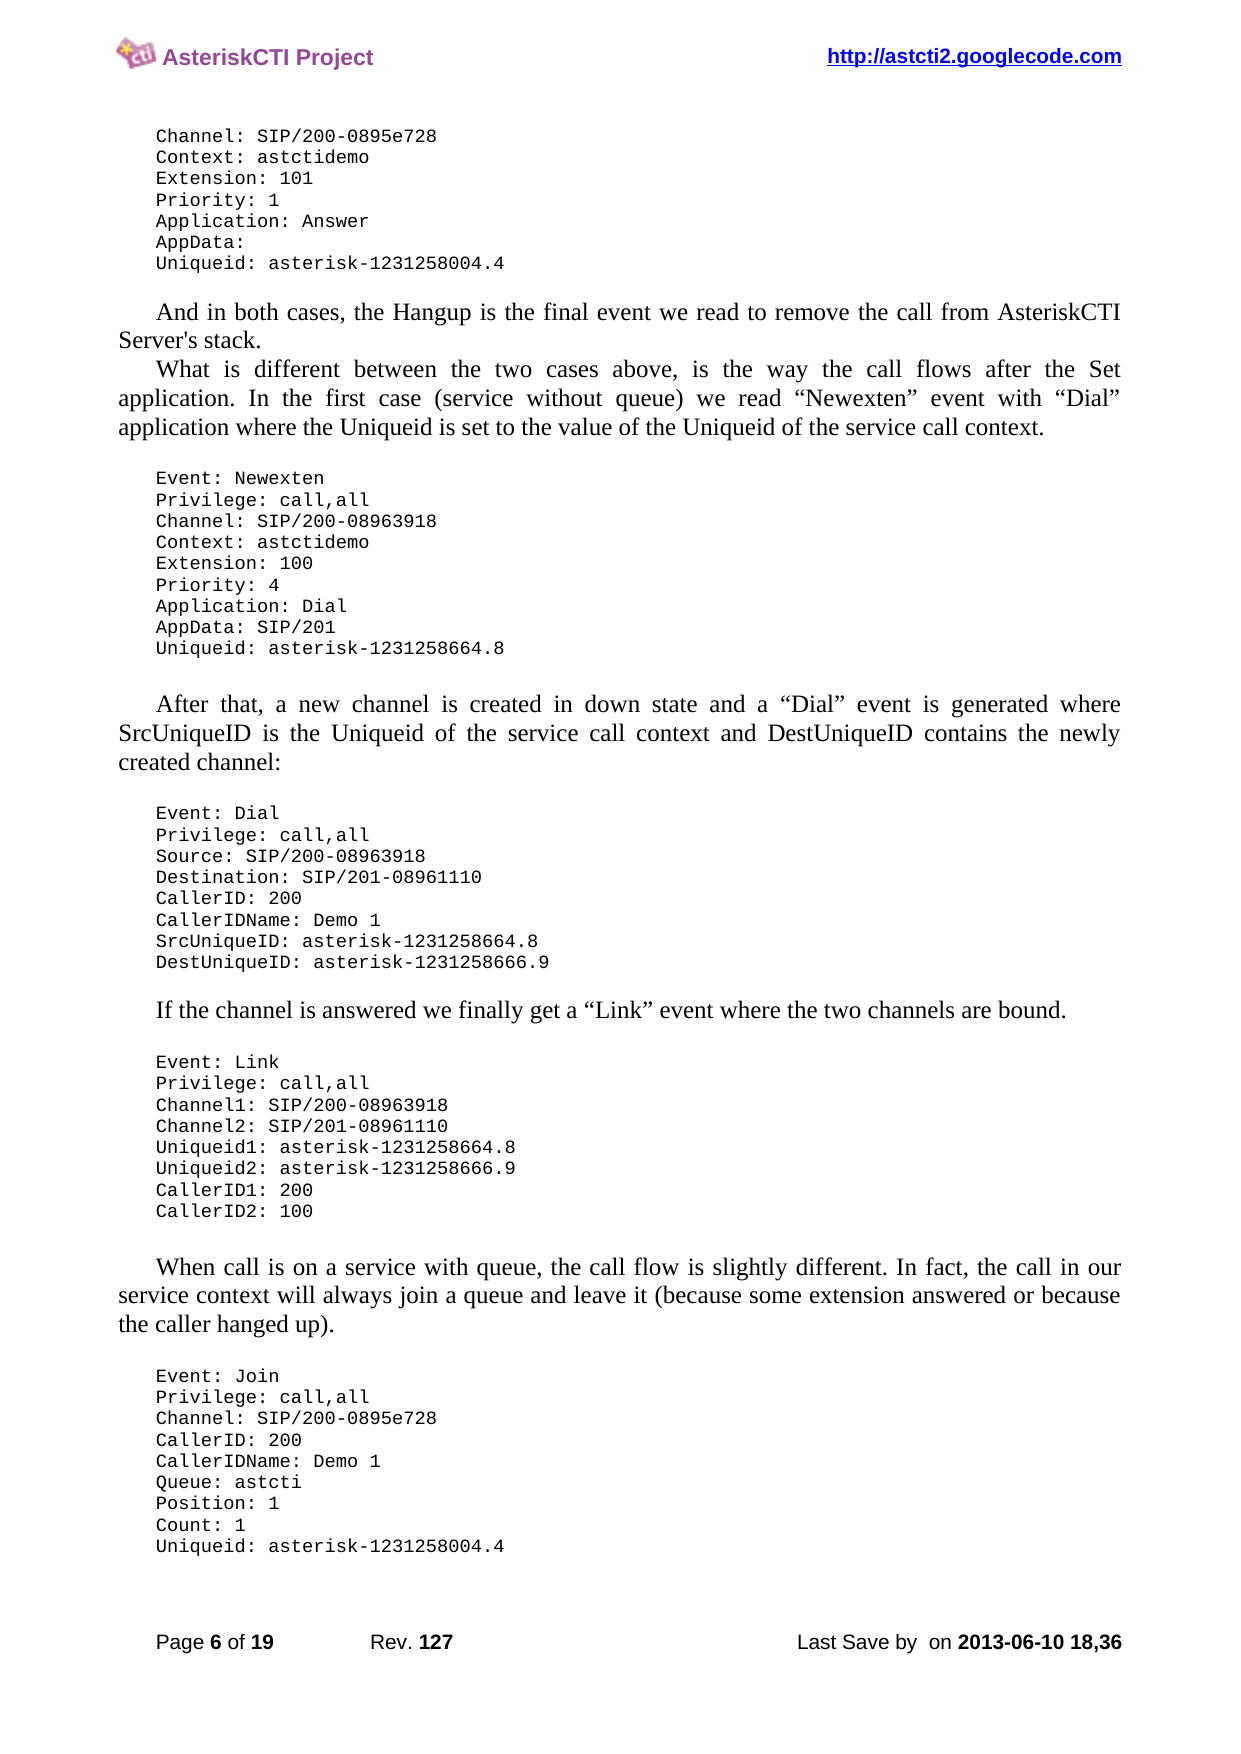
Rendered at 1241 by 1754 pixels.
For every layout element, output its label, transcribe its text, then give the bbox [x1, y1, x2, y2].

text CallerIDName: Demo 1 [118, 910, 1122, 932]
text And in both cases, the Hangup is the final event we read to remove the call from AsteriskCTI Server's stack. [118, 297, 1122, 354]
text DestUniqueID: asterisk-1231258666.9 [118, 953, 1122, 974]
text Event: Newexten [118, 469, 1122, 490]
text Application: Answer [118, 212, 1122, 233]
text Channel2: SIP/201-08961110 [118, 1117, 1122, 1138]
text Uniqueid: asterisk-1231258004.4 [118, 1537, 1122, 1558]
text Extension: 101 [118, 169, 1122, 190]
text Event: Dial [118, 804, 1122, 825]
text Uniqueid: asterisk-1231258664.8 [118, 639, 1122, 660]
text AppData: [118, 233, 1122, 254]
text Application: Dial [118, 597, 1122, 618]
text When call is on a service with queue, the call flow is slightly different. In fact, the call in our service context will always join a queue and leave it (because some extension answered or because the caller hanged up). [118, 1252, 1122, 1338]
text Queue: astcti [118, 1473, 1122, 1494]
text Uniqueid: asterisk-1231258004.4 [118, 254, 1122, 275]
text SrcUniqueID: asterisk-1231258664.8 [118, 932, 1122, 953]
text Event: Join [118, 1367, 1122, 1388]
text Uniqueid2: asterisk-1231258666.9 [118, 1159, 1122, 1180]
text Channel: SIP/200-0895e728 [118, 127, 1122, 148]
text Channel1: SIP/200-08963918 [118, 1095, 1122, 1117]
text Privilege: call,all [118, 825, 1122, 847]
text Channel: SIP/200-08963918 [118, 512, 1122, 533]
text If the channel is answered we finally get a “Link” event where the two channels are bound. [118, 995, 1122, 1024]
text Context: astctidemo [118, 533, 1122, 554]
text Priority: 1 [118, 190, 1122, 212]
text Privilege: call,all [118, 490, 1122, 512]
picture [116, 34, 157, 74]
text Privilege: call,all [118, 1074, 1122, 1095]
text Channel: SIP/200-0895e728 [118, 1409, 1122, 1430]
text Source: SIP/200-08963918 [118, 847, 1122, 868]
text Priority: 4 [118, 575, 1122, 597]
text Privilege: call,all [118, 1388, 1122, 1409]
text CallerIDName: Demo 1 [118, 1452, 1122, 1473]
text CallerID: 200 [118, 889, 1122, 910]
text After that, a new channel is created in down state and a “Dial” event is generated where SrcUniqueID is the Uniqueid of the service call context and DestUniqueID contains the newly created channel: [118, 689, 1122, 775]
text Count: 1 [118, 1515, 1122, 1537]
text What is different between the two cases above, is the way the call flows after the Set application. In the first case (service without queue) we read “Newexten” event with “Dial” application where the Uniqueid is set to the value of the Uniqueid of the service call context. [118, 354, 1122, 440]
text CallerID2: 100 [118, 1202, 1122, 1223]
text CallerID1: 200 [118, 1180, 1122, 1202]
text Destination: SIP/201-08961110 [118, 868, 1122, 889]
text Context: astctidemo [118, 148, 1122, 169]
text Event: Link [118, 1053, 1122, 1074]
text CallerID: 200 [118, 1430, 1122, 1452]
text Uniqueid1: asterisk-1231258664.8 [118, 1138, 1122, 1159]
text AppData: SIP/201 [118, 618, 1122, 639]
text Position: 1 [118, 1494, 1122, 1515]
text Extension: 100 [118, 554, 1122, 575]
